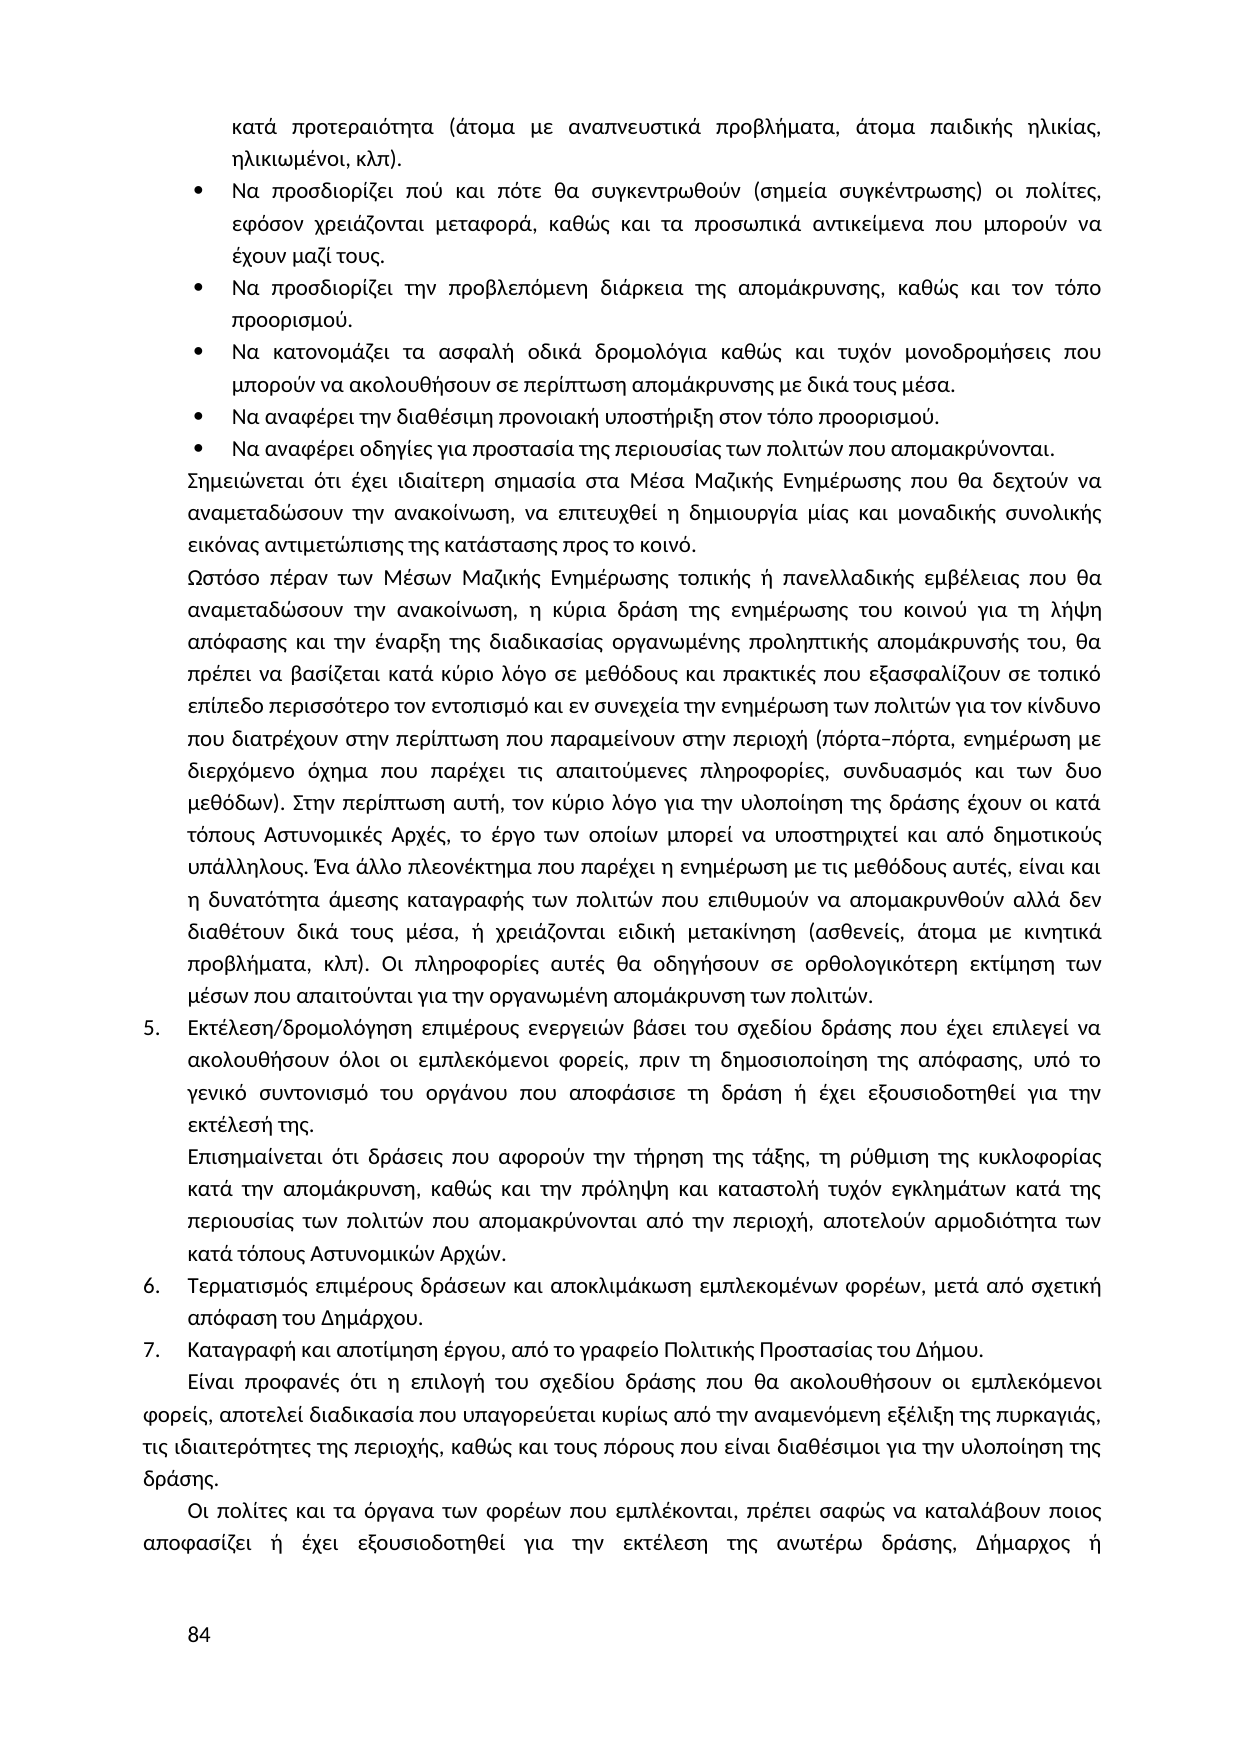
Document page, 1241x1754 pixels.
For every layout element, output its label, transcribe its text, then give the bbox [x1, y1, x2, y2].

list Τερματισμός επιμέρους δράσεων και αποκλιμάκωση εμπλεκομένων φορέων, μετά από σχετική απόφαση του Δημάρχου. [143, 1271, 1103, 1331]
list Να αναφέρει οδηγίες για προστασία της περιουσίας των πολιτών που απομακρύνονται. [194, 434, 1103, 462]
list Καταγραφή και αποτίμηση έργου, από το γραφείο Πολιτικής Προστασίας του Δήμου. [143, 1335, 1103, 1363]
text Ωστόσο πέραν των Μέσων Μαζικής Ενημέρωσης τοπικής ή πανελλαδικής εμβέλειας που θα αναμεταδώσουν την ανακοίνωση, η κύρια δράση της ενημέρωσης του κοινού για τη λήψη απόφασης και την έναρξη της διαδικασίας οργανωμένης προληπτικής απομάκρυνσής του, θα πρέπει να βασίζεται κατά κύριο λόγο σε μεθόδους και πρακτικές που εξασφαλίζουν σε τοπικό επίπεδο περισσότερο τον εντοπισμό και εν συνεχεία την ενημέρωση των πολιτών για τον κίνδυνο που διατρέχουν στην περίπτωση που παραμείνουν στην περιοχή (πόρτα–πόρτα, ενημέρωση με διερχόμενο όχημα που παρέχει τις απαιτούμενες πληροφορίες, συνδυασμός και των δυο μεθόδων). Στην περίπτωση αυτή, τον κύριο λόγο για την υλοποίηση της δράσης έχουν οι κατά τόπους Αστυνομικές Αρχές, το έργο των οποίων μπορεί να υποστηριχτεί και από δημοτικούς υπάλληλους. Ένα άλλο πλεονέκτημα που παρέχει η ενημέρωση με τις μεθόδους αυτές, είναι και η δυνατότητα άμεσης καταγραφής των πολιτών που επιθυμούν να απομακρυνθούν αλλά δεν διαθέτουν δικά τους μέσα, ή χρειάζονται ειδική μετακίνηση (ασθενείς, άτομα με κινητικά προβλήματα, κλπ). Οι πληροφορίες αυτές θα οδηγήσουν σε ορθολογικότερη εκτίμηση των μέσων που απαιτούνται για την οργανωμένη απομάκρυνση των πολιτών. [187, 563, 1103, 1009]
text Σημειώνεται ότι έχει ιδιαίτερη σημασία στα Μέσα Μαζικής Ενημέρωσης που θα δεχτούν να αναμεταδώσουν την ανακοίνωση, να επιτευχθεί η δημιουργία μίας και μοναδικής συνολικής εικόνας αντιμετώπισης της κατάστασης προς το κοινό. [187, 466, 1103, 559]
text Επισημαίνεται ότι δράσεις που αφορούν την τήρηση της τάξης, τη ρύθμιση της κυκλοφορίας κατά την απομάκρυνση, καθώς και την πρόληψη και καταστολή τυχόν εγκλημάτων κατά της περιουσίας των πολιτών που απομακρύνονται από την περιοχή, αποτελούν αρμοδιότητα των κατά τόπους Αστυνομικών Αρχών. [187, 1142, 1103, 1267]
list Να προσδιορίζει την προβλεπόμενη διάρκεια της απομάκρυνσης, καθώς και τον τόπο προορισμού. [194, 273, 1103, 333]
list Εκτέλεση/δρομολόγηση επιμέρους ενεργειών βάσει του σχεδίου δράσης που έχει επιλεγεί να ακολουθήσουν όλοι οι εμπλεκόμενοι φορείς, πριν τη δημοσιοποίηση της απόφασης, υπό το γενικό συντονισμό του οργάνου που αποφάσισε τη δράση ή έχει εξουσιοδοτηθεί για την εκτέλεσή της. [143, 1013, 1103, 1138]
list Να αναφέρει την διαθέσιμη προνοιακή υποστήριξη στον τόπο προορισμού. [194, 402, 1103, 430]
text Οι πολίτες και τα όργανα των φορέων που εμπλέκονται, πρέπει σαφώς να καταλάβουν ποιος αποφασίζει ή έχει εξουσιοδοτηθεί για την εκτέλεση της ανωτέρω δράσης, Δήμαρχος ή [143, 1496, 1103, 1556]
list Να κατονομάζει τα ασφαλή οδικά δρομολόγια καθώς και τυχόν μονοδρομήσεις που μπορούν να ακολουθήσουν σε περίπτωση απομάκρυνσης με δικά τους μέσα. [194, 337, 1103, 398]
text Είναι προφανές ότι η επιλογή του σχεδίου δράσης που θα ακολουθήσουν οι εμπλεκόμενοι φορείς, αποτελεί διαδικασία που υπαγορεύεται κυρίως από την αναμενόμενη εξέλιξη της πυρκαγιάς, τις ιδιαιτερότητες της περιοχής, καθώς και τους πόρους που είναι διαθέσιμοι για την υλοποίηση της δράσης. [143, 1367, 1103, 1492]
list κατά προτεραιότητα (άτομα με αναπνευστικά προβλήματα, άτομα παιδικής ηλικίας, ηλικιωμένοι, κλπ). [194, 112, 1103, 172]
list Να προσδιορίζει πού και πότε θα συγκεντρωθούν (σημεία συγκέντρωσης) οι πολίτες, εφόσον χρειάζονται μεταφορά, καθώς και τα προσωπικά αντικείμενα που μπορούν να έχουν μαζί τους. [194, 177, 1103, 269]
